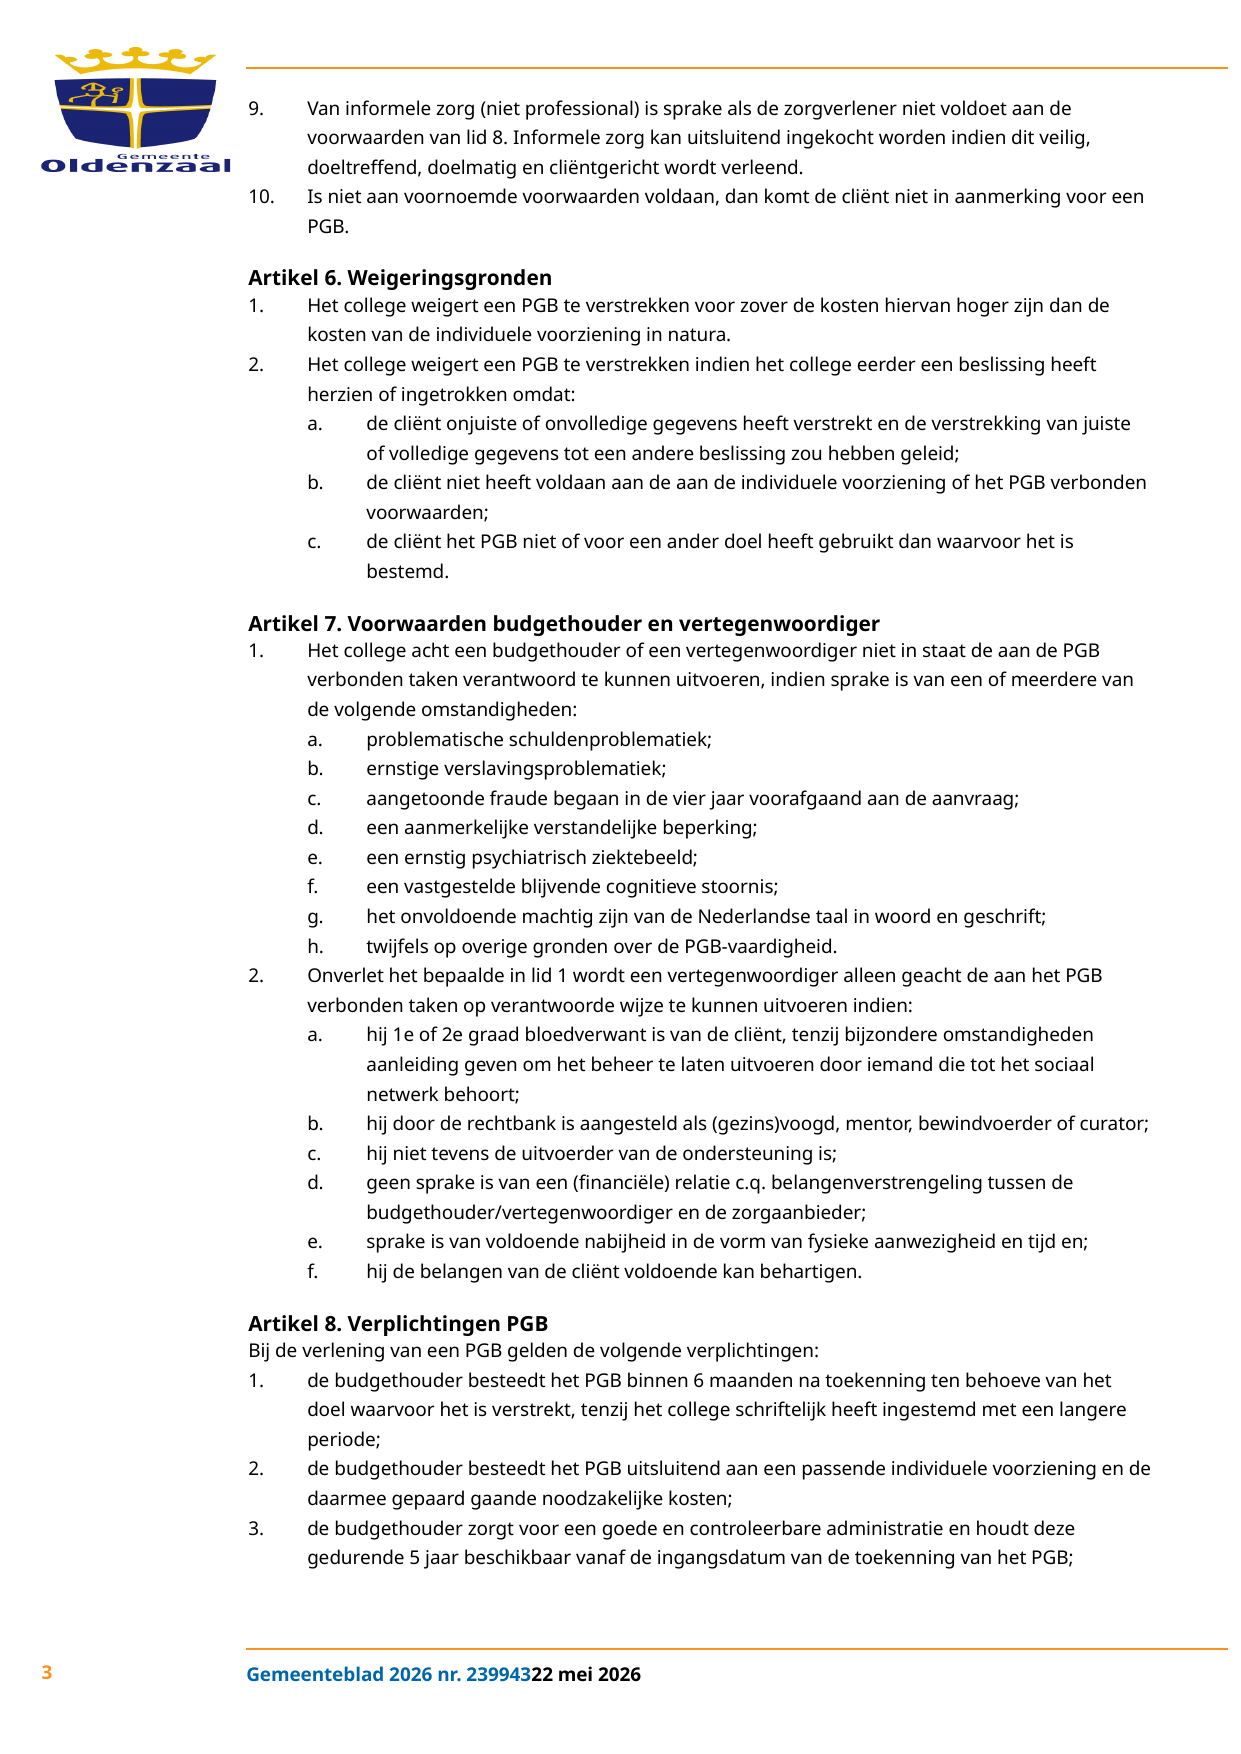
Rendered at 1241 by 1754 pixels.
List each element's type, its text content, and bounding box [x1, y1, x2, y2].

list de cliënt het PGB niet of voor een ander doel heeft gebruikt dan waarvoor het is bestemd. [307, 529, 1152, 584]
list Het college weigert een PGB te verstrekken indien het college eerder een beslissing heeft herzien of ingetrokken omdat: [248, 351, 1152, 406]
list een ernstig psychiatrisch ziektebeeld; [307, 844, 1152, 870]
text Artikel 7. Voorwaarden budgethouder en vertegenwoordiger [248, 609, 1152, 637]
list de cliënt onjuiste of onvolledige gegevens heeft verstrekt en de verstrekking van juiste of volledige gegevens tot een andere beslissing zou hebben geleid; [307, 410, 1152, 466]
list hij 1e of 2e graad bloedverwant is van de cliënt, tenzij bijzondere omstandigheden aanleiding geven om het beheer te laten uitvoeren door iemand die tot het sociaal netwerk behoort; [307, 1022, 1152, 1107]
list geen sprake is van een (financiële) relatie c.q. belangenverstrengeling tussen de budgethouder/vertegenwoordiger en de zorgaanbieder; [307, 1169, 1152, 1225]
list hij de belangen van de cliënt voldoende kan behartigen. [307, 1258, 1152, 1284]
text Bij de verlening van een PGB gelden de volgende verplichtingen: [248, 1337, 1152, 1363]
list de budgethouder besteedt het PGB binnen 6 maanden na toekenning ten behoeve van het doel waarvoor het is verstrekt, tenzij het college schriftelijk heeft ingestemd met een langere periode; [248, 1367, 1152, 1452]
picture [41, 47, 231, 172]
list Het college acht een budgethouder of een vertegenwoordiger niet in staat de aan de PGB verbonden taken verantwoord te kunnen uitvoeren, indien sprake is van een of meerdere van de volgende omstandigheden: [248, 637, 1152, 722]
text Artikel 8. Verplichtingen PGB [248, 1309, 1152, 1337]
list het onvoldoende machtig zijn van de Nederlandse taal in woord en geschrift; [307, 903, 1152, 929]
list de budgethouder besteedt het PGB uitsluitend aan een passende individuele voorziening en de daarmee gepaard gaande noodzakelijke kosten; [248, 1456, 1152, 1511]
list aangetoonde fraude begaan in de vier jaar voorafgaand aan de aanvraag; [307, 785, 1152, 811]
list Van informele zorg (niet professional) is sprake als de zorgverlener niet voldoet aan de voorwaarden van lid 8. Informele zorg kan uitsluitend ingekocht worden indien dit veilig, doeltreffend, doelmatig en cliëntgericht wordt verleend. [248, 95, 1152, 180]
list hij door de rechtbank is aangesteld als (gezins)voogd, mentor, bewindvoerder of curator; [307, 1110, 1152, 1136]
list sprake is van voldoende nabijheid in de vorm van fysieke aanwezigheid en tijd en; [307, 1229, 1152, 1254]
list Is niet aan voornoemde voorwaarden voldaan, dan komt de cliënt niet in aanmerking voor een PGB. [248, 183, 1152, 239]
list de cliënt niet heeft voldaan aan de aan de individuele voorziening of het PGB verbonden voorwaarden; [307, 469, 1152, 525]
list hij niet tevens de uitvoerder van de ondersteuning is; [307, 1140, 1152, 1166]
list Onverlet het bepaalde in lid 1 wordt een vertegenwoordiger alleen geacht de aan het PGB verbonden taken op verantwoorde wijze te kunnen uitvoeren indien: [248, 962, 1152, 1018]
list twijfels op overige gronden over de PGB-vaardigheid. [307, 933, 1152, 959]
list ernstige verslavingsproblematiek; [307, 755, 1152, 781]
list problematische schuldenproblematiek; [307, 726, 1152, 752]
list een vastgestelde blijvende cognitieve stoornis; [307, 874, 1152, 899]
list een aanmerkelijke verstandelijke beperking; [307, 814, 1152, 840]
text Artikel 6. Weigeringsgronden [248, 263, 1152, 292]
list de budgethouder zorgt voor een goede en controleerbare administratie en houdt deze gedurende 5 jaar beschikbaar vanaf de ingangsdatum van de toekenning van het PGB; [248, 1515, 1152, 1570]
list Het college weigert een PGB te verstrekken voor zover de kosten hiervan hoger zijn dan de kosten van de individuele voorziening in natura. [248, 292, 1152, 347]
